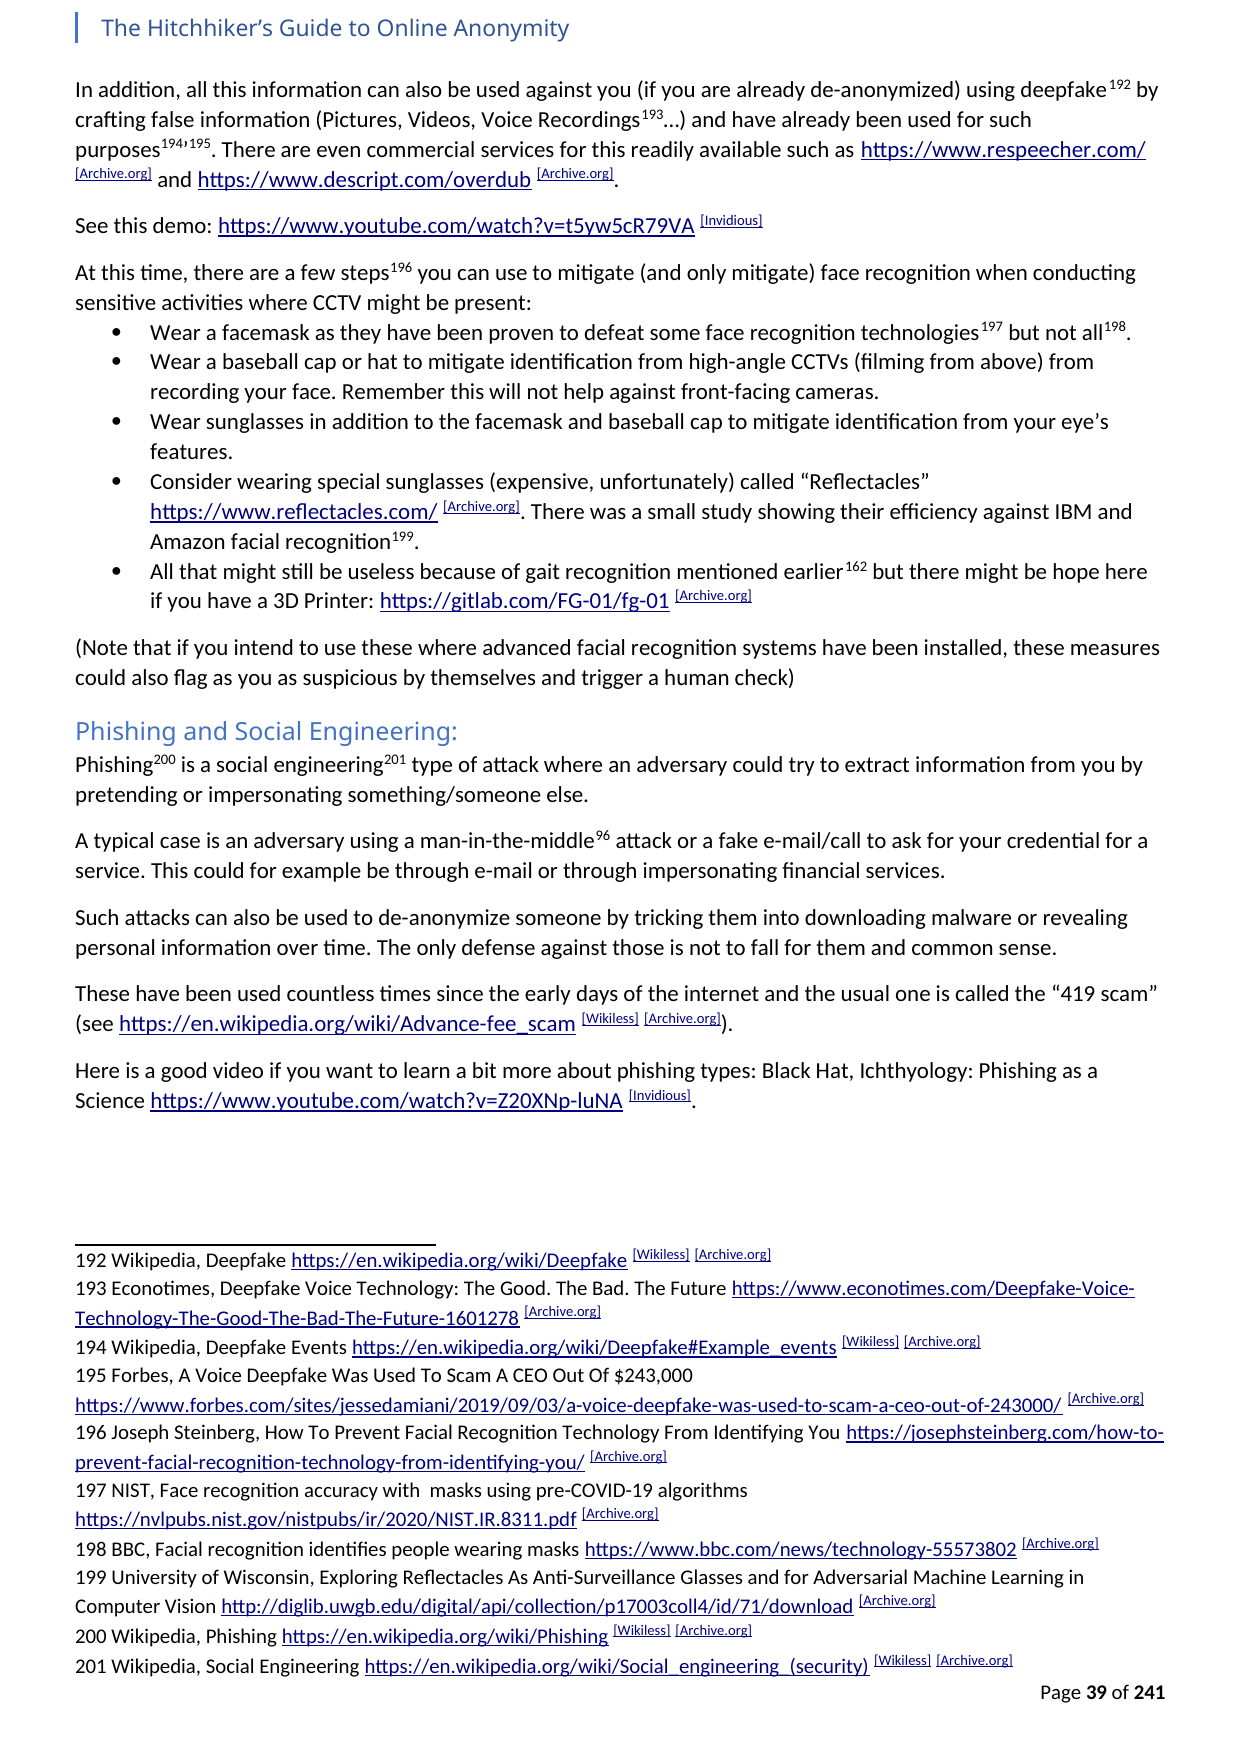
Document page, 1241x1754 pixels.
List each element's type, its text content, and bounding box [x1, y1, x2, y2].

subtitle Phishing and Social Engineering: [75, 714, 1165, 748]
text See this demo: https://www.youtube.com/watch?v=t5yw5cR79VA [Invidious] [75, 211, 1165, 239]
text Wikipedia, Deepfake https://en.wikipedia.org/wiki/Deepfake [Wikiless] [Archive.org] [75, 1245, 1165, 1273]
text Wikipedia, Social Engineering https://en.wikipedia.org/wiki/Social_engineering_(security) [Wikiless] [Archive.org] [75, 1651, 1165, 1679]
list University of Wisconsin, Exploring Reflectacles As Anti-Surveillance Glasses and for Adversarial Machine Learning in Computer Vision http://diglib.uwgb.edu/digital/api/collection/p17003coll4/id/71/download [Archive.org] [75, 1564, 1165, 1619]
text These have been used countless times since the early days of the internet and the usual one is called the “419 scam” (see https://en.wikipedia.org/wiki/Advance-fee_scam [Wikiless] [Archive.org]). [75, 979, 1165, 1037]
list Wear sunglasses in addition to the facemask and baseball cap to mitigate identification from your eye’s features. [112, 407, 1165, 465]
list BBC, Facial recognition identifies people wearing masks https://www.bbc.com/news/technology-55573802 [Archive.org] [75, 1534, 1165, 1562]
text Wikipedia, Phishing https://en.wikipedia.org/wiki/Phishing [Wikiless] [Archive.org] [75, 1621, 1165, 1649]
list Wear a baseball cap or hat to mitigate identification from high-angle CCTVs (filming from above) from recording your face. Remember this will not help against front-facing cameras. [112, 347, 1165, 405]
list NIST, Face recognition accuracy with masks using pre-COVID-19 algorithms https://nvlpubs.nist.gov/nistpubs/ir/2020/NIST.IR.8311.pdf [Archive.org] [75, 1477, 1165, 1532]
text Phishing is a social engineering type of attack where an adversary could try to extract information from you by pretending or impersonating something/someone else. [75, 750, 1165, 808]
text At this time, there are a few steps you can use to mitigate (and only mitigate) face recognition when conducting sensitive activities where CCTV might be present: [75, 258, 1165, 316]
list Wear a facemask as they have been proven to defeat some face recognition technologies but not all. [112, 318, 1165, 346]
text In addition, all this information can also be used against you (if you are already de-anonymized) using deepfake by crafting false information (Pictures, Videos, Voice Recordings…) and have already been used for such purposes’. There are even commercial services for this readily available such as https://www.respeecher.com/ [Archive.org] and https://www.descript.com/overdub [Archive.org]. [75, 75, 1165, 193]
text A typical case is an adversary using a man-in-the-middle96 attack or a fake e-mail/call to ask for your credential for a service. This could for example be through e-mail or through impersonating financial services. [75, 827, 1165, 884]
list Consider wearing special sunglasses (expensive, unfortunately) called “Reflectacles” https://www.reflectacles.com/ [Archive.org]. There was a small study showing their efficiency against IBM and Amazon facial recognition. [112, 467, 1165, 555]
text Joseph Steinberg, How To Prevent Facial Recognition Technology From Identifying You https://josephsteinberg.com/how-to-prevent-facial-recognition-technology-from-identifying-you/ [Archive.org] [75, 1419, 1165, 1475]
text Wikipedia, Deepfake Events https://en.wikipedia.org/wiki/Deepfake#Example_events [Wikiless] [Archive.org] [75, 1332, 1165, 1361]
text Econotimes, Deepfake Voice Technology: The Good. The Bad. The Future https://www.econotimes.com/Deepfake-Voice-Technology-The-Good-The-Bad-The-Future-1601278 [Archive.org] [75, 1275, 1165, 1331]
text Here is a good video if you want to learn a bit more about phishing types: Black Hat, Ichthyology: Phishing as a Science https://www.youtube.com/watch?v=Z20XNp-luNA [Invidious]. [75, 1056, 1165, 1114]
text (Note that if you intend to use these where advanced facial recognition systems have been installed, these measures could also flag as you as suspicious by themselves and trigger a human check) [75, 633, 1165, 691]
list All that might still be useless because of gait recognition mentioned earlier162 but there might be hope here if you have a 3D Printer: https://gitlab.com/FG-01/fg-01 [Archive.org] [112, 557, 1165, 615]
text Forbes, A Voice Deepfake Was Used To Scam A CEO Out Of $243,000 https://www.forbes.com/sites/jessedamiani/2019/09/03/a-voice-deepfake-was-used-to-scam-a-ceo-out-of-243000/ [Archive.org] [75, 1362, 1165, 1418]
text Such attacks can also be used to de-anonymize someone by tricking them into downloading malware or revealing personal information over time. The only defense against those is not to fall for them and common sense. [75, 903, 1165, 961]
